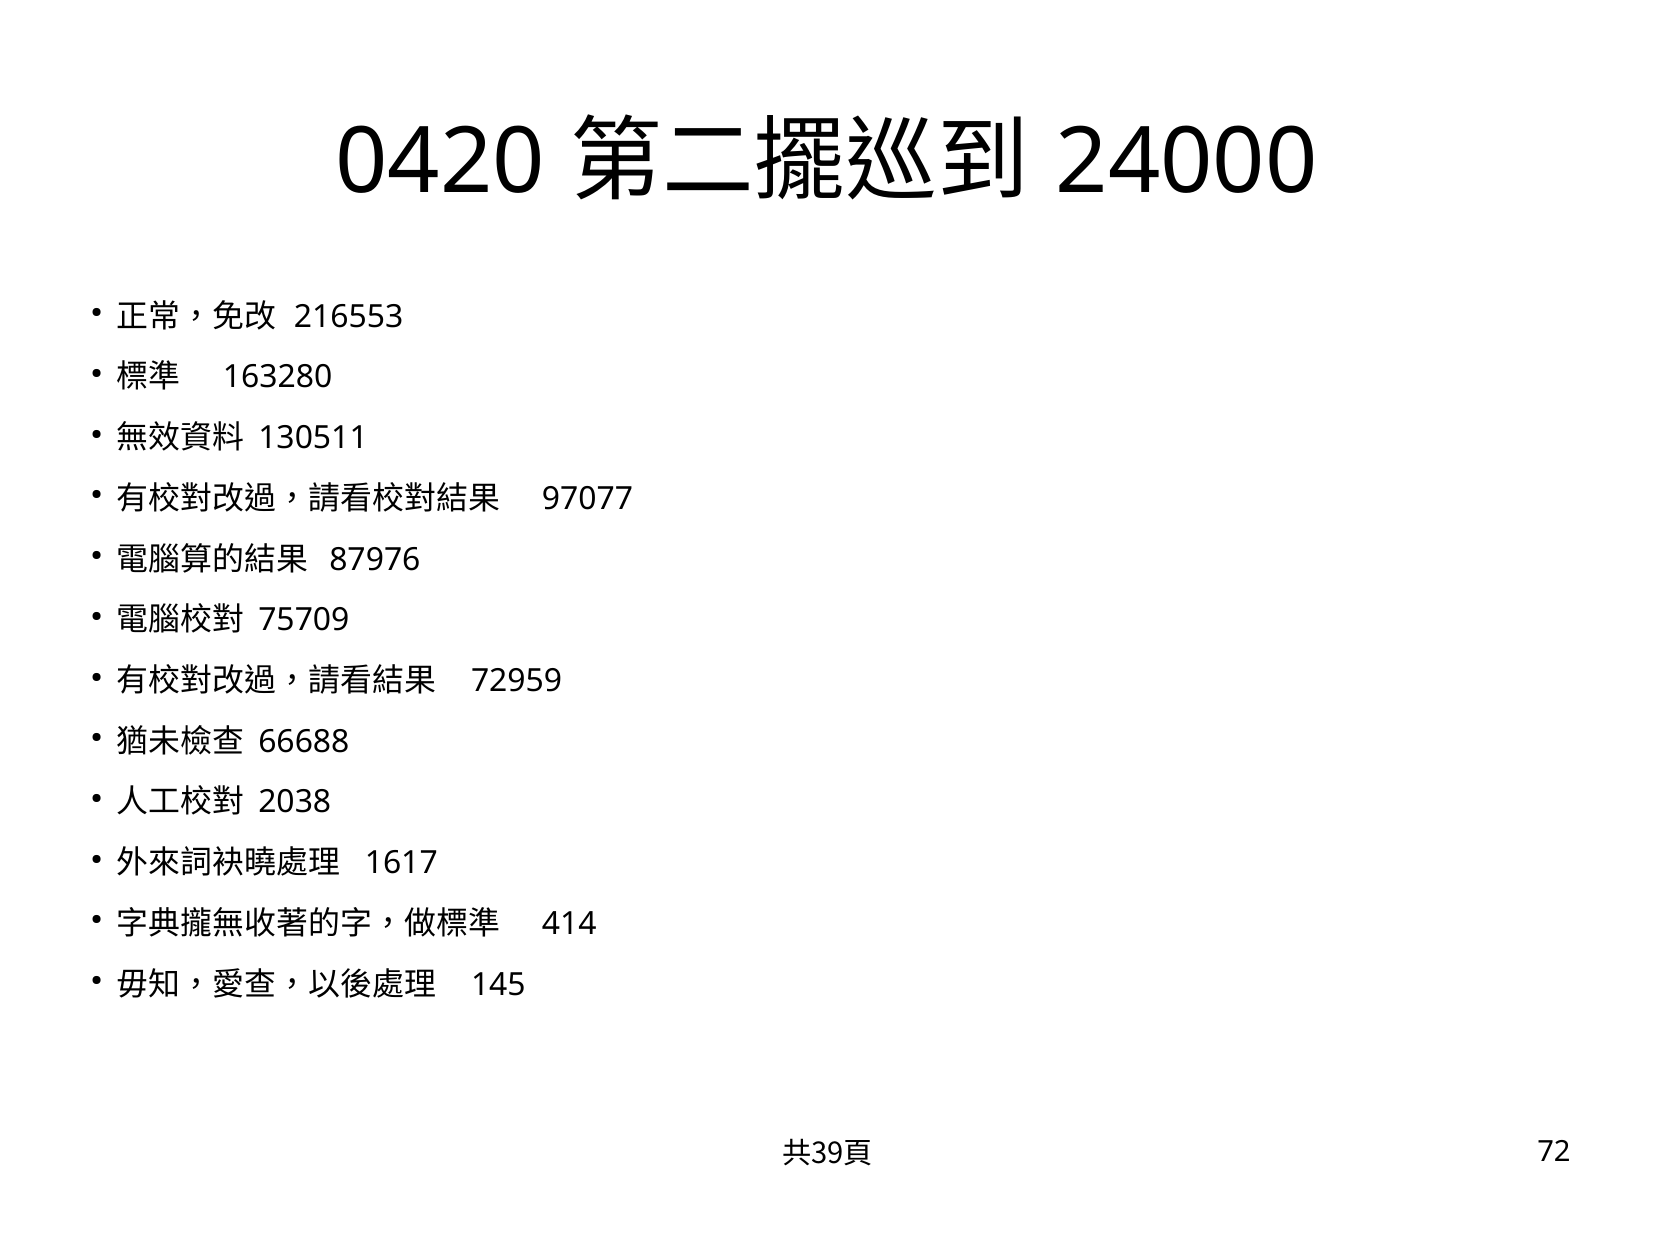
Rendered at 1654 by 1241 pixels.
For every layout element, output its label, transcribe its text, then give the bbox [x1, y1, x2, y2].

list 正常，免改 216553 標準 163280 無效資料 130511 有校對改過，請看校對結果 97077 電腦算的結果 87976 電腦校對 75709 有校對改過，請看結果 72959 猶未檢查 66688 人工校對 2038 外來詞袂曉處理 1617 字典攏無收著的字，做標準 414 毋知，愛查，以後處理 145 [82, 290, 1538, 1010]
title 0420第二擺巡到24000 [82, 49, 1571, 257]
